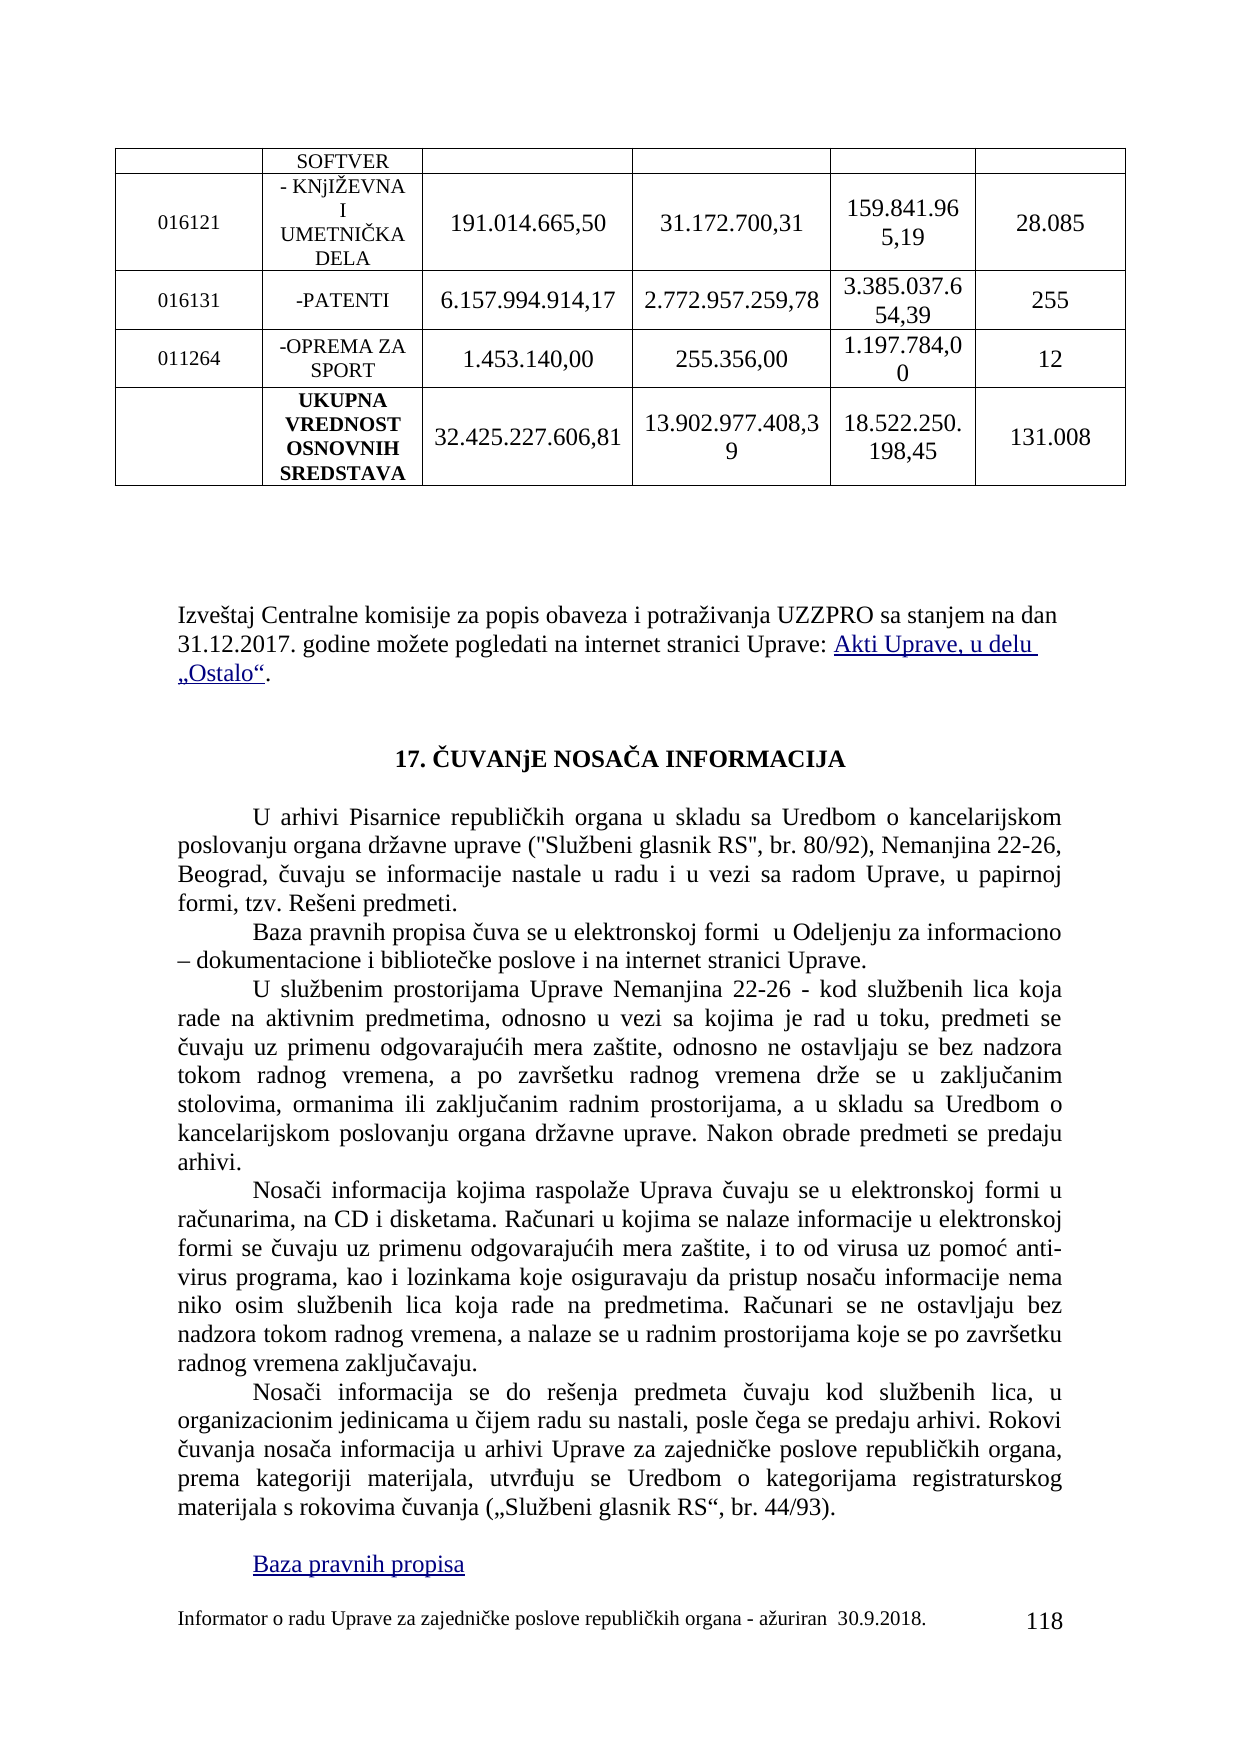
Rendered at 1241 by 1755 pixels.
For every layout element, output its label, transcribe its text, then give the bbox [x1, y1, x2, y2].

table_cell 2.772.957.259,78 [633, 271, 830, 329]
table_cell [831, 149, 975, 173]
table_cell 159.841.965,19 [831, 174, 975, 270]
text Nosači informacija se do rešenja predmeta čuvaju kod službenih lica, u organizacionim jedinicama u čijem radu su nastali, posle čega se predaju arhivi. Rokovi čuvanja nosača informacija u arhivi Uprave za zajedničke poslove republičkih organa, prema kategoriji materijala, utvrđuju se Uredbom o kategorijama registraturskog materijala s rokovima čuvanja („Službeni glasnik RS“, br. 44/93). [177, 1377, 1063, 1521]
table_cell 28.085 [976, 174, 1125, 270]
text Baza pravnih propisa [177, 1549, 1063, 1578]
text Izveštaj Centralne komisije za popis obaveza i potraživanja UZZPRO sa stanjem na dan 31.12.2017. godine možete pogledati na internet stranici Uprave: Akti Uprave, u delu „Ostalo“. [177, 601, 1063, 687]
table_cell 1.197.784,00 [831, 330, 975, 387]
table_cell -PATENTI [263, 271, 422, 329]
table_cell 255 [976, 271, 1125, 329]
table_cell [976, 149, 1125, 173]
table_cell 13.902.977.408,39 [633, 388, 830, 484]
table_cell 6.157.994.914,17 [423, 271, 632, 329]
table_cell 191.014.665,50 [423, 174, 632, 270]
table_cell 18.522.250.198,45 [831, 388, 975, 484]
table_cell 31.172.700,31 [633, 174, 830, 270]
table_cell 3.385.037.654,39 [831, 271, 975, 329]
table_cell 016131 [116, 271, 262, 329]
table_cell - KNјIŽEVNA I UMETNIČKA DELA [263, 174, 422, 270]
table_cell UKUPNA VREDNOST OSNOVNIH SREDSTAVA [263, 388, 422, 484]
text U službenim prostorijama Uprave Nemanjina 22-26 - kod službenih lica koja rade na aktivnim predmetima, odnosno u vezi sa kojima je rad u toku, predmeti se čuvaju uz primenu odgovarajućih mera zaštite, odnosno ne ostavlјaju se bez nadzora tokom radnog vremena, a po završetku radnog vremena drže se u zaklјučanim stolovima, ormanima ili zaklјučanim radnim prostorijama, a u skladu sa Uredbom o kancelarijskom poslovanju organa državne uprave. Nakon obrade predmeti se predaju arhivi. [177, 974, 1063, 1176]
table_cell 12 [976, 330, 1125, 387]
text Baza pravnih propisa čuva se u elektronskoj formi u Odelјenju za informaciono – dokumentacione i bibliotečke poslove i na internet stranici Uprave. [177, 917, 1063, 974]
table_cell 32.425.227.606,81 [423, 388, 632, 484]
table_cell [116, 149, 262, 173]
table_cell [116, 388, 262, 484]
table_cell -OPREMA ZA SPORT [263, 330, 422, 387]
text U arhivi Pisarnice republičkih organa u skladu sa Uredbom o kancelarijskom poslovanju organa državne uprave (''Službeni glasnik RS'', br. 80/92), Nemanjina 22-26, Beograd, čuvaju se informacije nastale u radu i u vezi sa radom Uprave, u papirnoj formi, tzv. Rešeni predmeti. [177, 802, 1063, 917]
table_cell 016121 [116, 174, 262, 270]
table_cell 011264 [116, 330, 262, 387]
text 17. ČUVANјE NOSAČA INFORMACIJA [177, 744, 1063, 773]
table_cell SOFTVER [263, 149, 422, 173]
table_cell [423, 149, 632, 173]
table_cell 1.453.140,00 [423, 330, 632, 387]
table_cell 131.008 [976, 388, 1125, 484]
table_cell 255.356,00 [633, 330, 830, 387]
table_cell [633, 149, 830, 173]
text Nosači informacija kojima raspolaže Uprava čuvaju se u elektronskoj formi u računarima, na CD i disketama. Računari u kojima se nalaze informacije u elektronskoj formi se čuvaju uz primenu odgovarajućih mera zaštite, i to od virusa uz pomoć anti-virus programa, kao i lozinkama koje osiguravaju da pristup nosaču informacije nema niko osim službenih lica koja rade na predmetima. Računari se ne ostavlјaju bez nadzora tokom radnog vremena, a nalaze se u radnim prostorijama koje se po završetku radnog vremena zaklјučavaju. [177, 1176, 1063, 1377]
